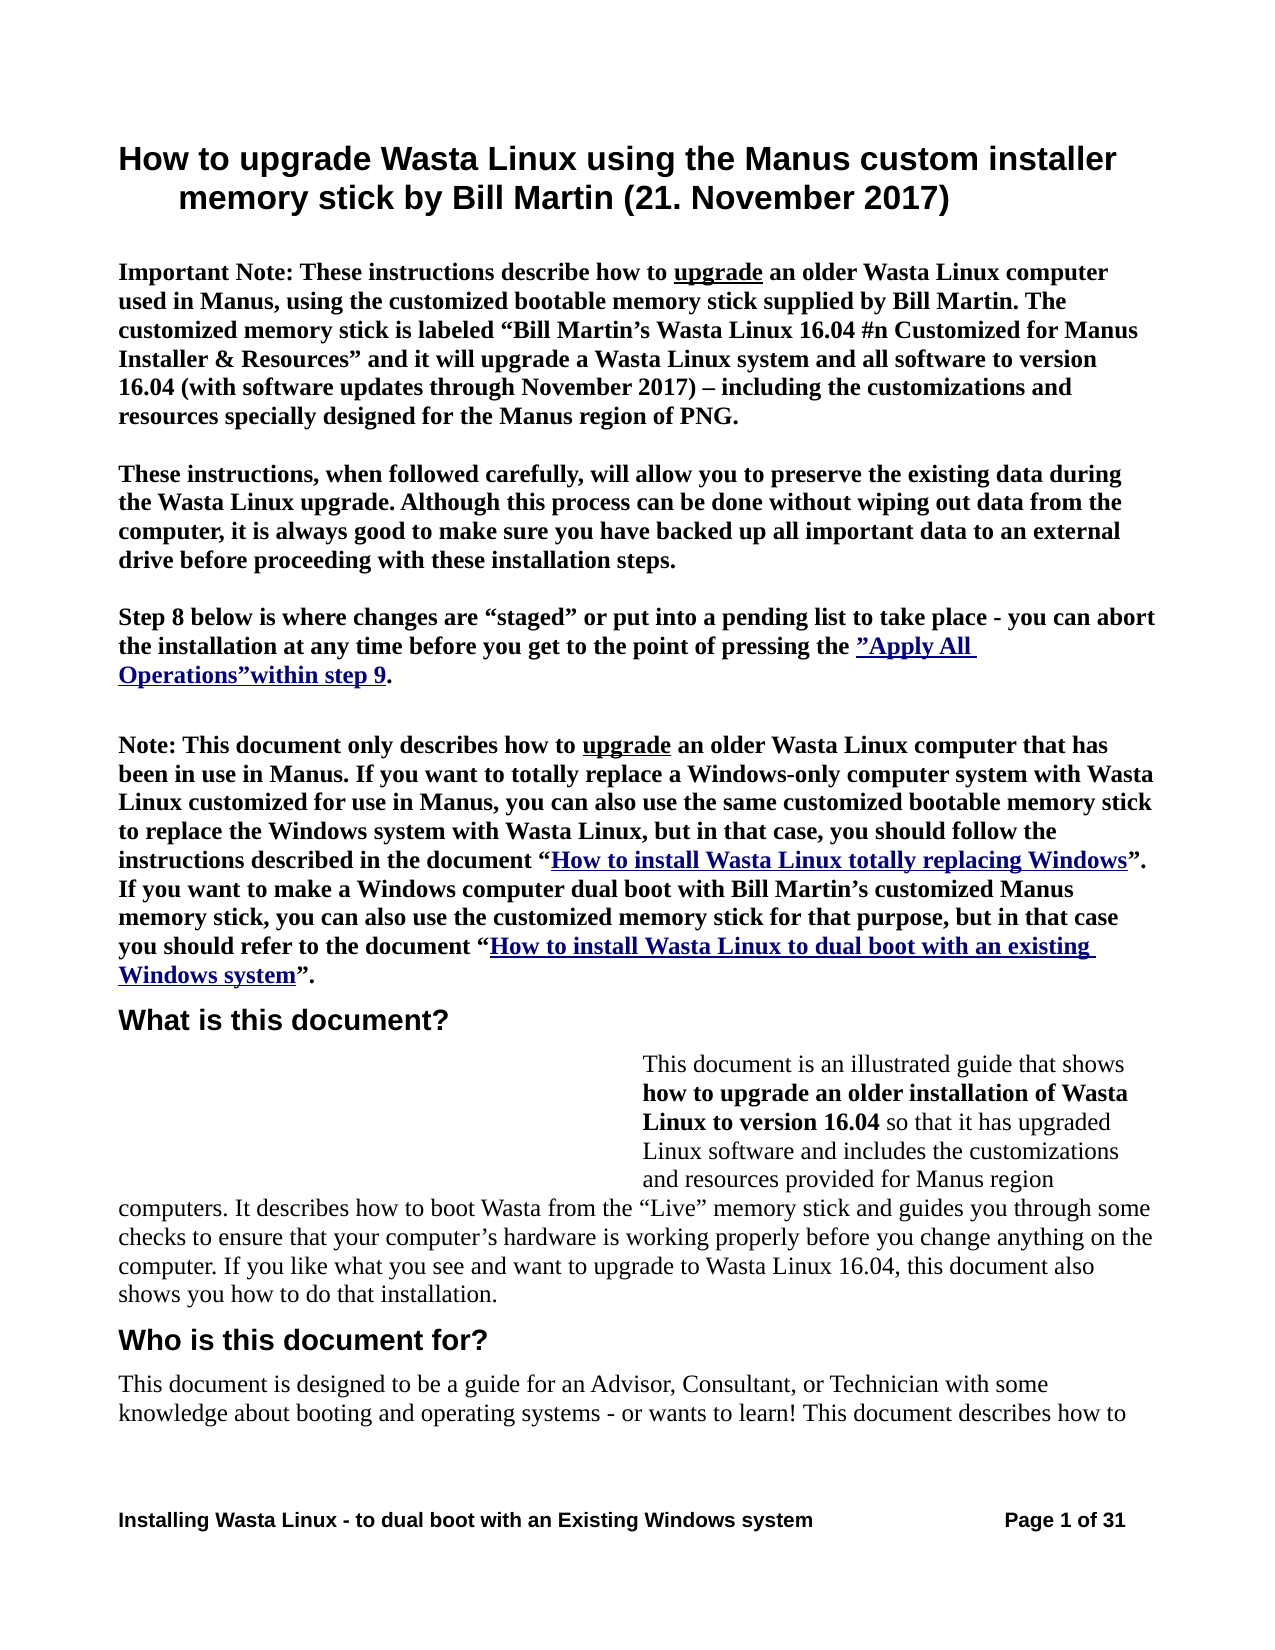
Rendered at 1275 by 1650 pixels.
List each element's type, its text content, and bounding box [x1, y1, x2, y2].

text These instructions, when followed carefully, will allow you to preserve the existing data during the Wasta Linux upgrade. Although this process can be done without wiping out data from the computer, it is always good to make sure you have backed up all important data to an external drive before proceeding with these installation steps. [118, 459, 1157, 574]
text This document is an illustrated guide that shows how to upgrade an older installation of Wasta Linux to version 16.04 so that it has upgraded Linux software and includes the customizations and resources provided for Manus region computers. It describes how to boot Wasta from the “Live” memory stick and guides you through some checks to ensure that your computer’s hardware is working properly before you change anything on the computer. If you like what you see and want to upgrade to Wasta Linux 16.04, this document also shows you how to do that installation. [118, 1049, 1157, 1308]
subtitle How to upgrade Wasta Linux using the Manus custom installer memory stick by Bill Martin (21. November 2017) [118, 139, 1157, 216]
subtitle What is this document? [118, 1003, 1157, 1037]
text Important Note: These instructions describe how to upgrade an older Wasta Linux computer used in Manus, using the customized bootable memory stick supplied by Bill Martin. The customized memory stick is labeled “Bill Martin’s Wasta Linux 16.04 #n Customized for Manus Installer & Resources” and it will upgrade a Wasta Linux system and all software to version 16.04 (with software updates through November 2017) – including the customizations and resources specially designed for the Manus region of PNG. [118, 257, 1157, 430]
text Note: This document only describes how to upgrade an older Wasta Linux computer that has been in use in Manus. If you want to totally replace a Windows-only computer system with Wasta Linux customized for use in Manus, you can also use the same customized bootable memory stick to replace the Windows system with Wasta Linux, but in that case, you should follow the instructions described in the document “How to install Wasta Linux totally replacing Windows”. If you want to make a Windows computer dual boot with Bill Martin’s customized Manus memory stick, you can also use the customized memory stick for that purpose, but in that case you should refer to the document “How to install Wasta Linux to dual boot with an existing Windows system”. [118, 730, 1157, 989]
text Step 8 below is where changes are “staged” or put into a pending list to take place - you can abort the installation at any time before you get to the point of pressing the ”Apply All Operations”within step 9. [118, 602, 1157, 689]
subtitle Who is this document for? [118, 1323, 1157, 1357]
text This document is designed to be a guide for an Advisor, Consultant, or Technician with some knowledge about booting and operating systems - or wants to learn! This document describes how to [118, 1369, 1157, 1427]
